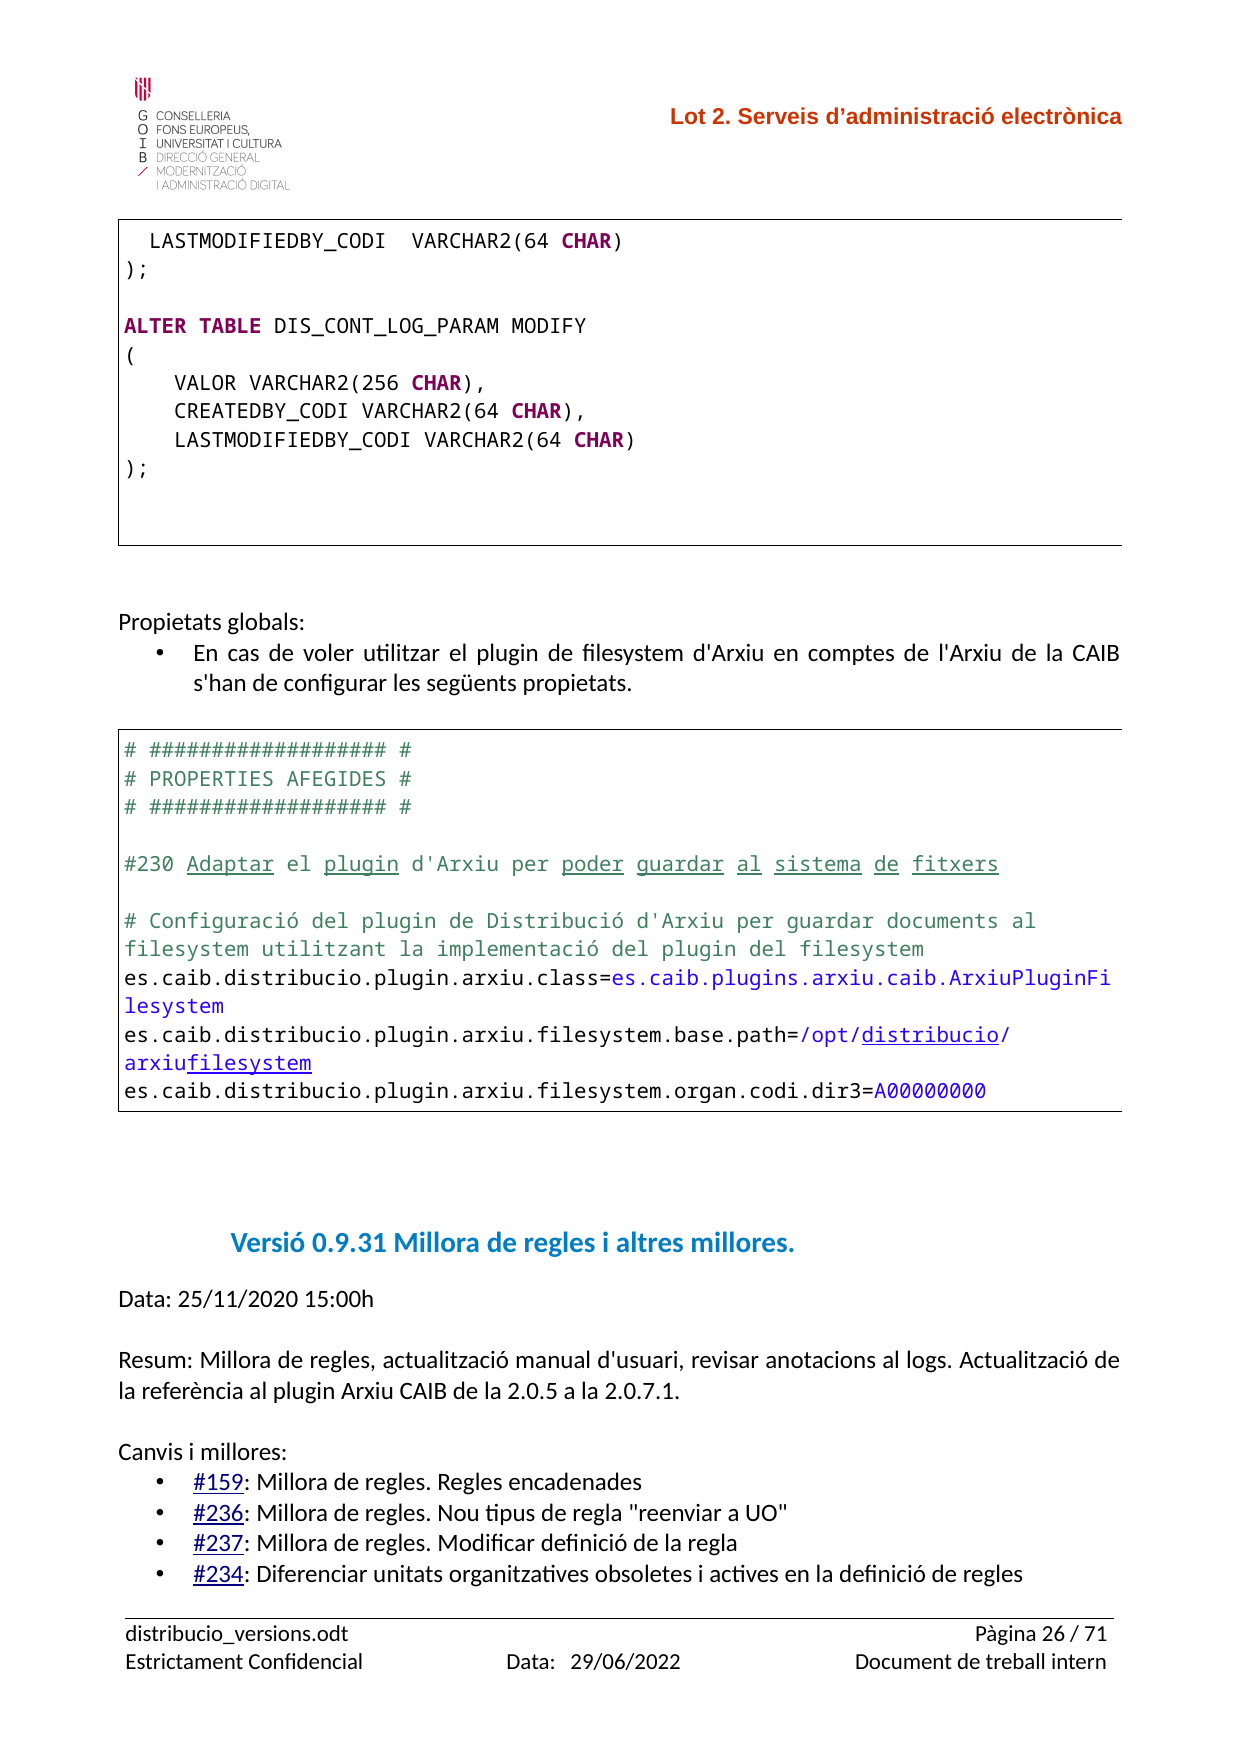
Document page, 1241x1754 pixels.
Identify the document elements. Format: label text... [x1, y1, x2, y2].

list En cas de voler utilitzar el plugin de filesystem d'Arxiu en comptes de l'Arxiu de la CAIB s'han de configurar les següents propietats. [156, 637, 1122, 698]
table_header # ################### # # PROPERTIES AFEGIDES # # ################### # #230 Adaptar el plugin d'Arxiu per poder guardar al sistema de fitxers # Configuració del plugin de Distribució d'Arxiu per guardar documents al filesystem utilitzant la implementació del plugin del filesystem es.caib.distribucio.plugin.arxiu.class=es.caib.plugins.arxiu.caib.ArxiuPluginFilesystem es.caib.distribucio.plugin.arxiu.filesystem.base.path=/opt/distribucio/arxiufilesystem es.caib.distribucio.plugin.arxiu.filesystem.organ.codi.dir3=A00000000 [119, 730, 1122, 1111]
text Resum: Millora de regles, actualització manual d'usuari, revisar anotacions al logs. Actualització de la referència al plugin Arxiu CAIB de la 2.0.5 a la 2.0.7.1. [118, 1344, 1122, 1405]
table_header LASTMODIFIEDBY_CODI VARCHAR2(64 CHAR) ); ALTER TABLE DIS_CONT_LOG_PARAM MODIFY ( VALOR VARCHAR2(256 CHAR), CREATEDBY_CODI VARCHAR2(64 CHAR), LASTMODIFIEDBY_CODI VARCHAR2(64 CHAR) ); [119, 220, 1122, 544]
list #159: Millora de regles. Regles encadenades [156, 1466, 1122, 1497]
subtitle Versió 0.9.31 Millora de regles i altres millores. [153, 1224, 1122, 1260]
list #237: Millora de regles. Modificar definició de la regla [156, 1527, 1122, 1558]
list #236: Millora de regles. Nou tipus de regla "reenviar a UO" [156, 1497, 1122, 1527]
text Canvis i millores: [118, 1436, 1122, 1466]
picture [126, 70, 299, 197]
text Propietats globals: [118, 607, 1122, 637]
list #234: Diferenciar unitats organitzatives obsoletes i actives en la definició de regles [156, 1558, 1122, 1588]
text Data: 25/11/2020 15:00h [118, 1283, 1122, 1314]
